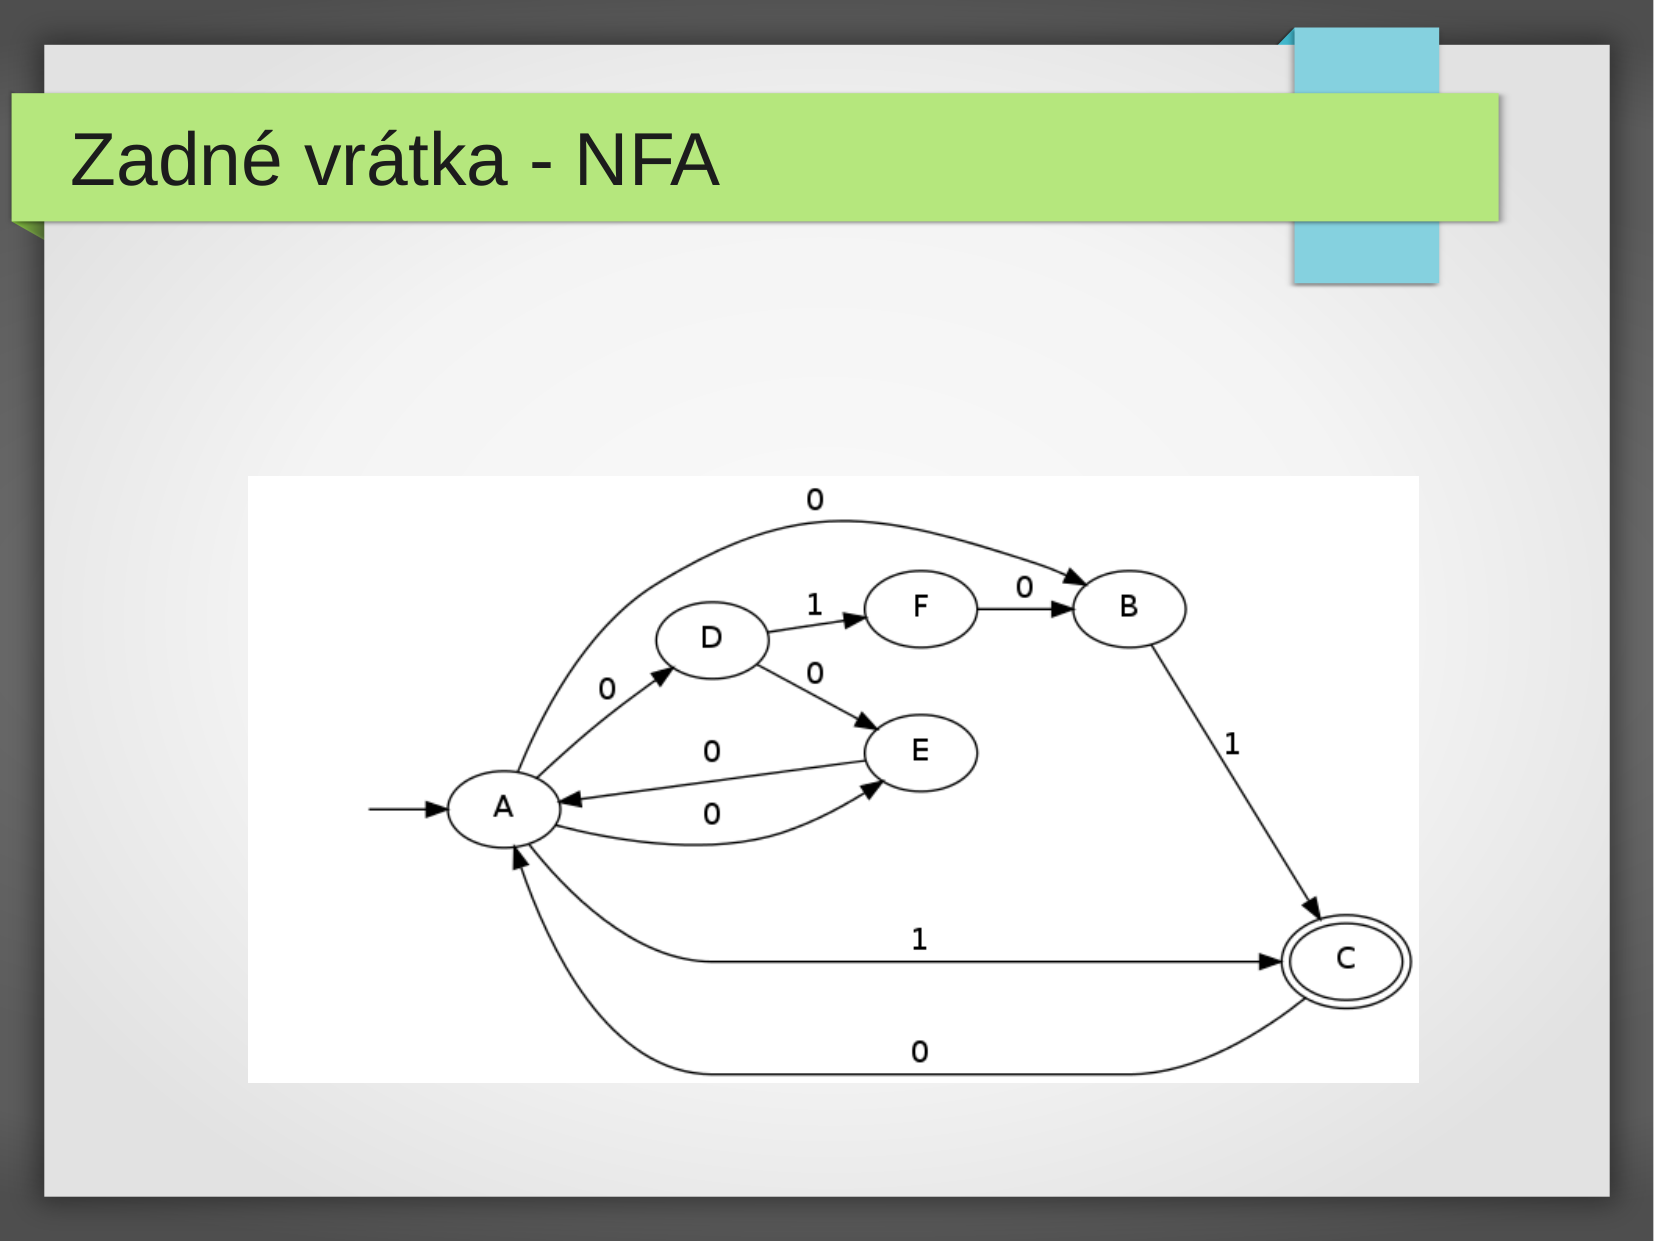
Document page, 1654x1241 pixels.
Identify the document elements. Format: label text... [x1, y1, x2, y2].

title Zadné vrátka - NFA [70, 106, 1229, 213]
picture [0, 0, 1654, 1241]
